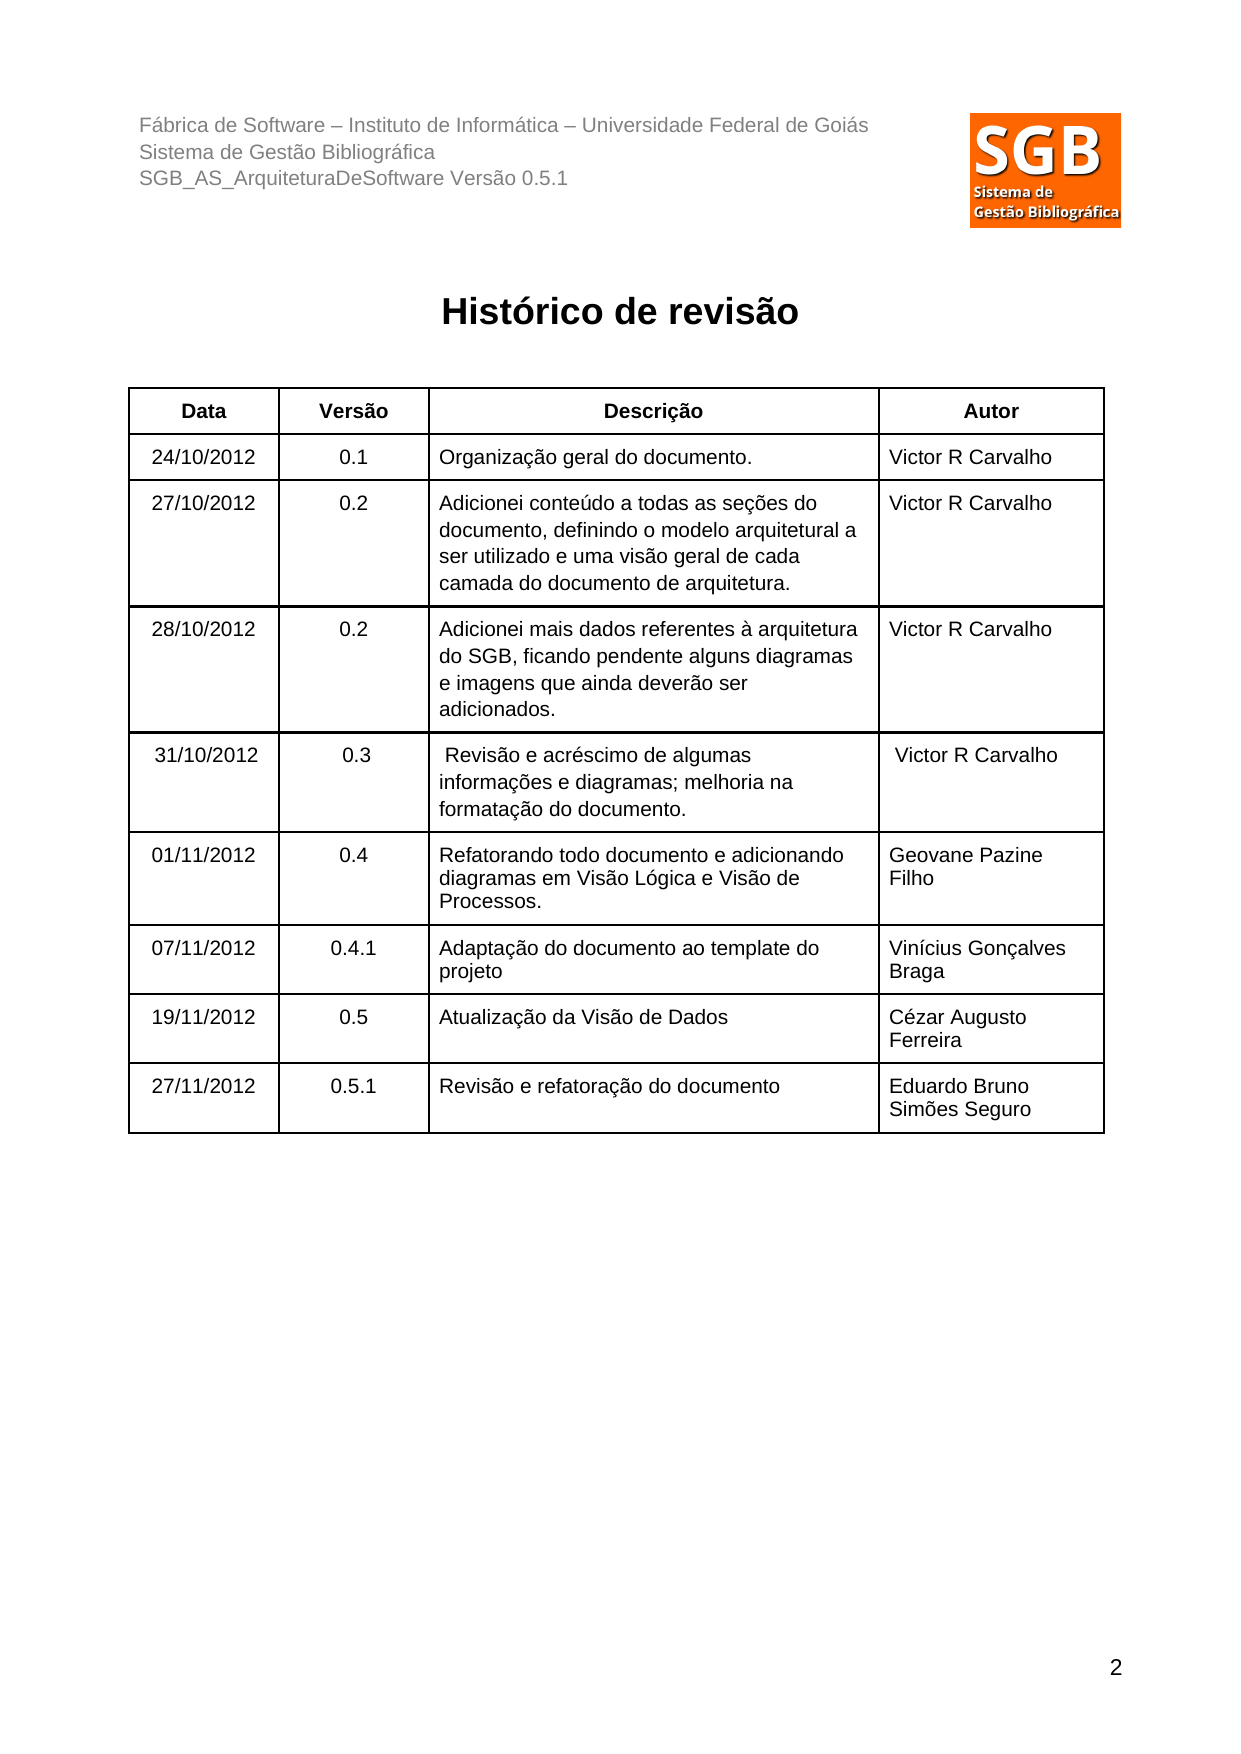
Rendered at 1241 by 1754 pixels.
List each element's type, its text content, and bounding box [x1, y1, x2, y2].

table_cell Refatorando todo documento e adicionando diagramas em Visão Lógica e Visão de Processos. [430, 833, 878, 923]
table_cell Geovane Pazine Filho [880, 833, 1103, 923]
table_cell Revisão e acréscimo de algumas informações e diagramas; melhoria na formatação do documento. [430, 734, 878, 831]
picture [970, 113, 1122, 228]
table_cell 0.4.1 [280, 926, 428, 993]
table_cell Adicionei mais dados referentes à arquitetura do SGB, ficando pendente alguns diagramas e imagens que ainda deverão ser adicionados. [430, 608, 878, 731]
table_cell 07/11/2012 [130, 926, 278, 993]
table_cell 31/10/2012 [130, 734, 278, 831]
table_cell 0.5.1 [280, 1064, 428, 1132]
table_header Data [130, 389, 278, 433]
table_cell Vinícius Gonçalves Braga [880, 926, 1103, 993]
table_cell 0.5 [280, 995, 428, 1062]
table_cell 01/11/2012 [130, 833, 278, 923]
text Histórico de revisão [118, 291, 1122, 332]
table_cell 0.2 [280, 608, 428, 731]
table_cell Organização geral do documento. [430, 435, 878, 479]
table_cell 28/10/2012 [130, 608, 278, 731]
table_cell Victor R Carvalho [880, 481, 1103, 605]
table_cell Adicionei conteúdo a todas as seções do documento, definindo o modelo arquitetural a ser utilizado e uma visão geral de cada camada do documento de arquitetura. [430, 481, 878, 605]
table_cell Victor R Carvalho [880, 608, 1103, 731]
table_cell Adaptação do documento ao template do projeto [430, 926, 878, 993]
table_cell 27/11/2012 [130, 1064, 278, 1132]
table_cell 0.4 [280, 833, 428, 923]
table_cell Eduardo Bruno Simões Seguro [880, 1064, 1103, 1132]
table_header Versão [280, 389, 428, 433]
table_cell 0.3 [280, 734, 428, 831]
table_header Autor [880, 389, 1103, 433]
table_cell Atualização da Visão de Dados [430, 995, 878, 1062]
table_cell 24/10/2012 [130, 435, 278, 479]
table_cell Cézar Augusto Ferreira [880, 995, 1103, 1062]
table_cell Revisão e refatoração do documento [430, 1064, 878, 1132]
table_cell Victor R Carvalho [880, 734, 1103, 831]
table_cell 0.1 [280, 435, 428, 479]
table_cell Victor R Carvalho [880, 435, 1103, 479]
table_cell 27/10/2012 [130, 481, 278, 605]
table_cell 0.2 [280, 481, 428, 605]
table_cell 19/11/2012 [130, 995, 278, 1062]
table_header Descrição [430, 389, 878, 433]
